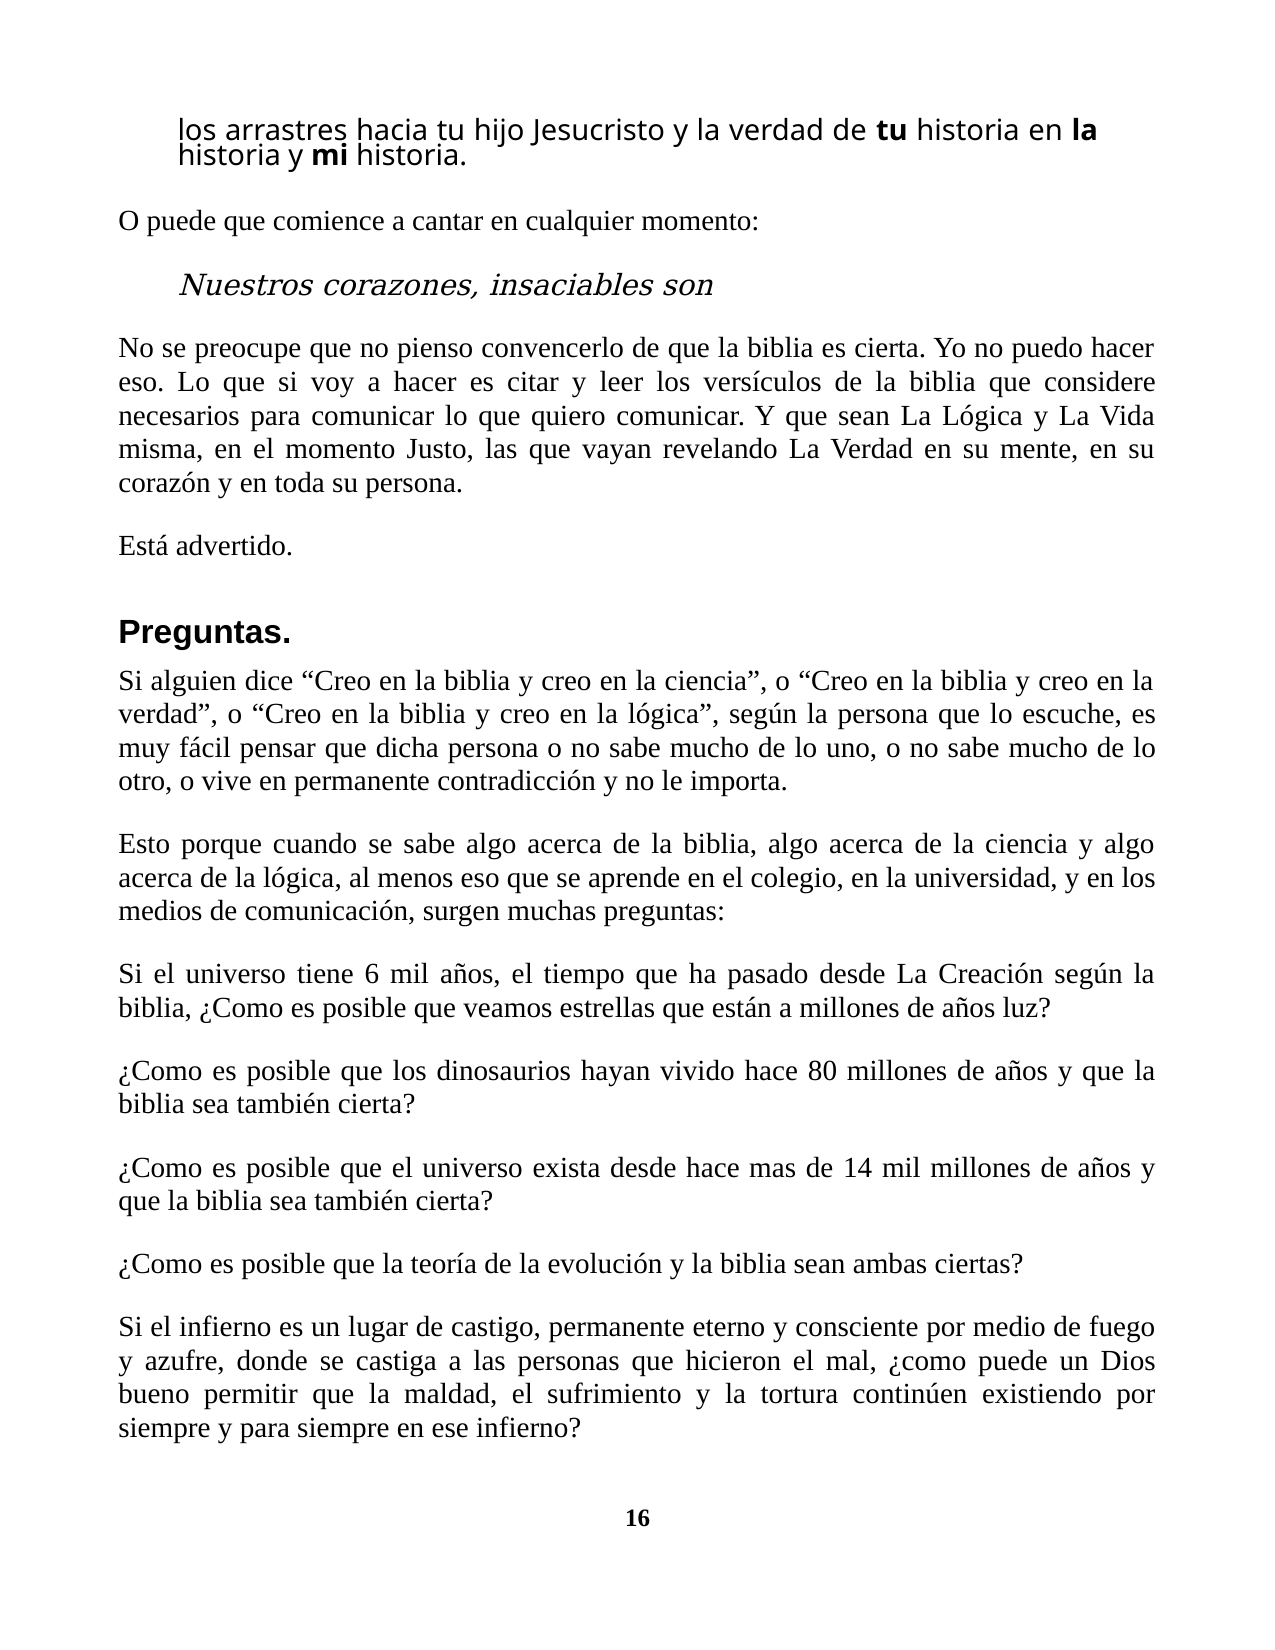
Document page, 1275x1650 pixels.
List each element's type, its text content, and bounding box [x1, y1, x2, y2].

text Esto porque cuando se sabe algo acerca de la biblia, algo acerca de la ciencia y algo acerca de la lógica, al menos eso que se aprende en el colegio, en la universidad, y en los medios de comunicación, surgen muchas preguntas: [118, 826, 1157, 927]
text ¿Como es posible que la teoría de la evolución y la biblia sean ambas ciertas? [118, 1246, 1157, 1280]
text ¿Como es posible que el universo exista desde hace mas de 14 mil millones de años y que la biblia sea también cierta? [118, 1150, 1157, 1217]
text Nuestros corazones, insaciables son [177, 266, 1098, 301]
text No se preocupe que no pienso convencerlo de que la biblia es cierta. Yo no puedo hacer eso. Lo que si voy a hacer es citar y leer los versículos de la biblia que considere necesarios para comunicar lo que quiero comunicar. Y que sean La Lógica y La Vida misma, en el momento Justo, las que vayan revelando La Verdad en su mente, en su corazón y en toda su persona. [118, 331, 1157, 498]
text Si alguien dice “Creo en la biblia y creo en la ciencia”, o “Creo en la biblia y creo en la verdad”, o “Creo en la biblia y creo en la lógica”, según la persona que lo escuche, es muy fácil pensar que dicha persona o no sabe mucho de lo uno, o no sabe mucho de lo otro, o vive en permanente contradicción y no le importa. [118, 663, 1157, 797]
text O puede que comience a cantar en cualquier momento: [118, 203, 1157, 237]
text Está advertido. [118, 528, 1157, 561]
text Si el universo tiene 6 mil años, el tiempo que ha pasado desde La Creación según la biblia, ¿Como es posible que veamos estrellas que están a millones de años luz? [118, 957, 1157, 1024]
text ¿Como es posible que los dinosaurios hayan vivido hace 80 millones de años y que la biblia sea también cierta? [118, 1053, 1157, 1120]
text Si el infierno es un lugar de castigo, permanente eterno y consciente por medio de fuego y azufre, donde se castiga a las personas que hicieron el mal, ¿como puede un Dios bueno permitir que la maldad, el sufrimiento y la tortura continúen existiendo por siempre y para siempre en ese infierno? [118, 1309, 1157, 1443]
subtitle Preguntas. [118, 612, 1157, 650]
text los arrastres hacia tu hijo Jesucristo y la verdad de tu historia en la historia y mi historia. [177, 118, 1098, 174]
